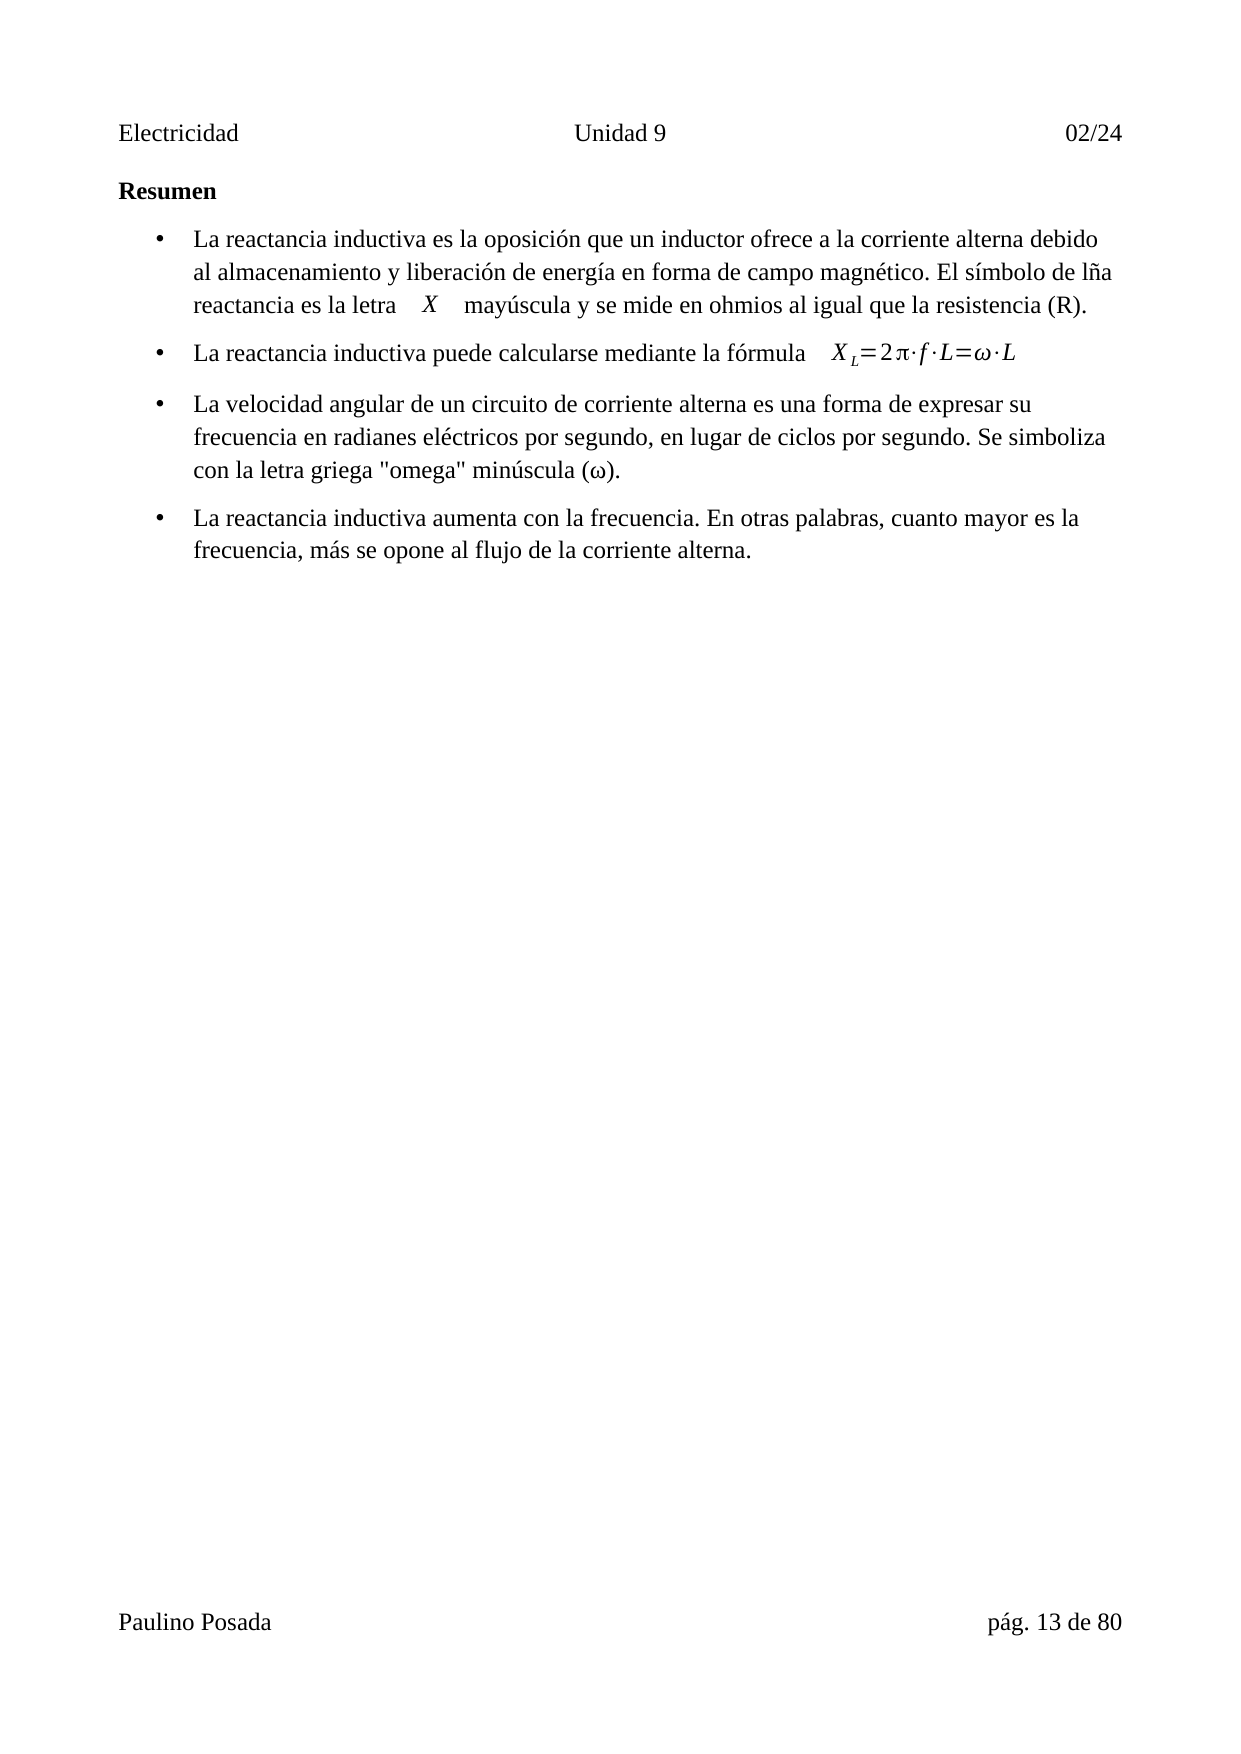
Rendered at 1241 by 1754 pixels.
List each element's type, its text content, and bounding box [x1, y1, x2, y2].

list La velocidad angular de un circuito de corriente alterna es una forma de expresar su frecuencia en radianes eléctricos por segundo, en lugar de ciclos por segundo. Se simboliza con la letra griega "omega" minúscula (ω). [156, 389, 1122, 484]
list La reactancia inductiva puede calcularse mediante la fórmula [156, 338, 1122, 370]
text Resumen [118, 176, 1122, 205]
list La reactancia inductiva es la oposición que un inductor ofrece a la corriente alterna debido al almacenamiento y liberación de energía en forma de campo magnético. El símbolo de lña reactancia es la letra mayúscula y se mide en ohmios al igual que la resistencia (R). [156, 224, 1122, 319]
list La reactancia inductiva aumenta con la frecuencia. En otras palabras, cuanto mayor es la frecuencia, más se opone al flujo de la corriente alterna. [156, 503, 1122, 564]
